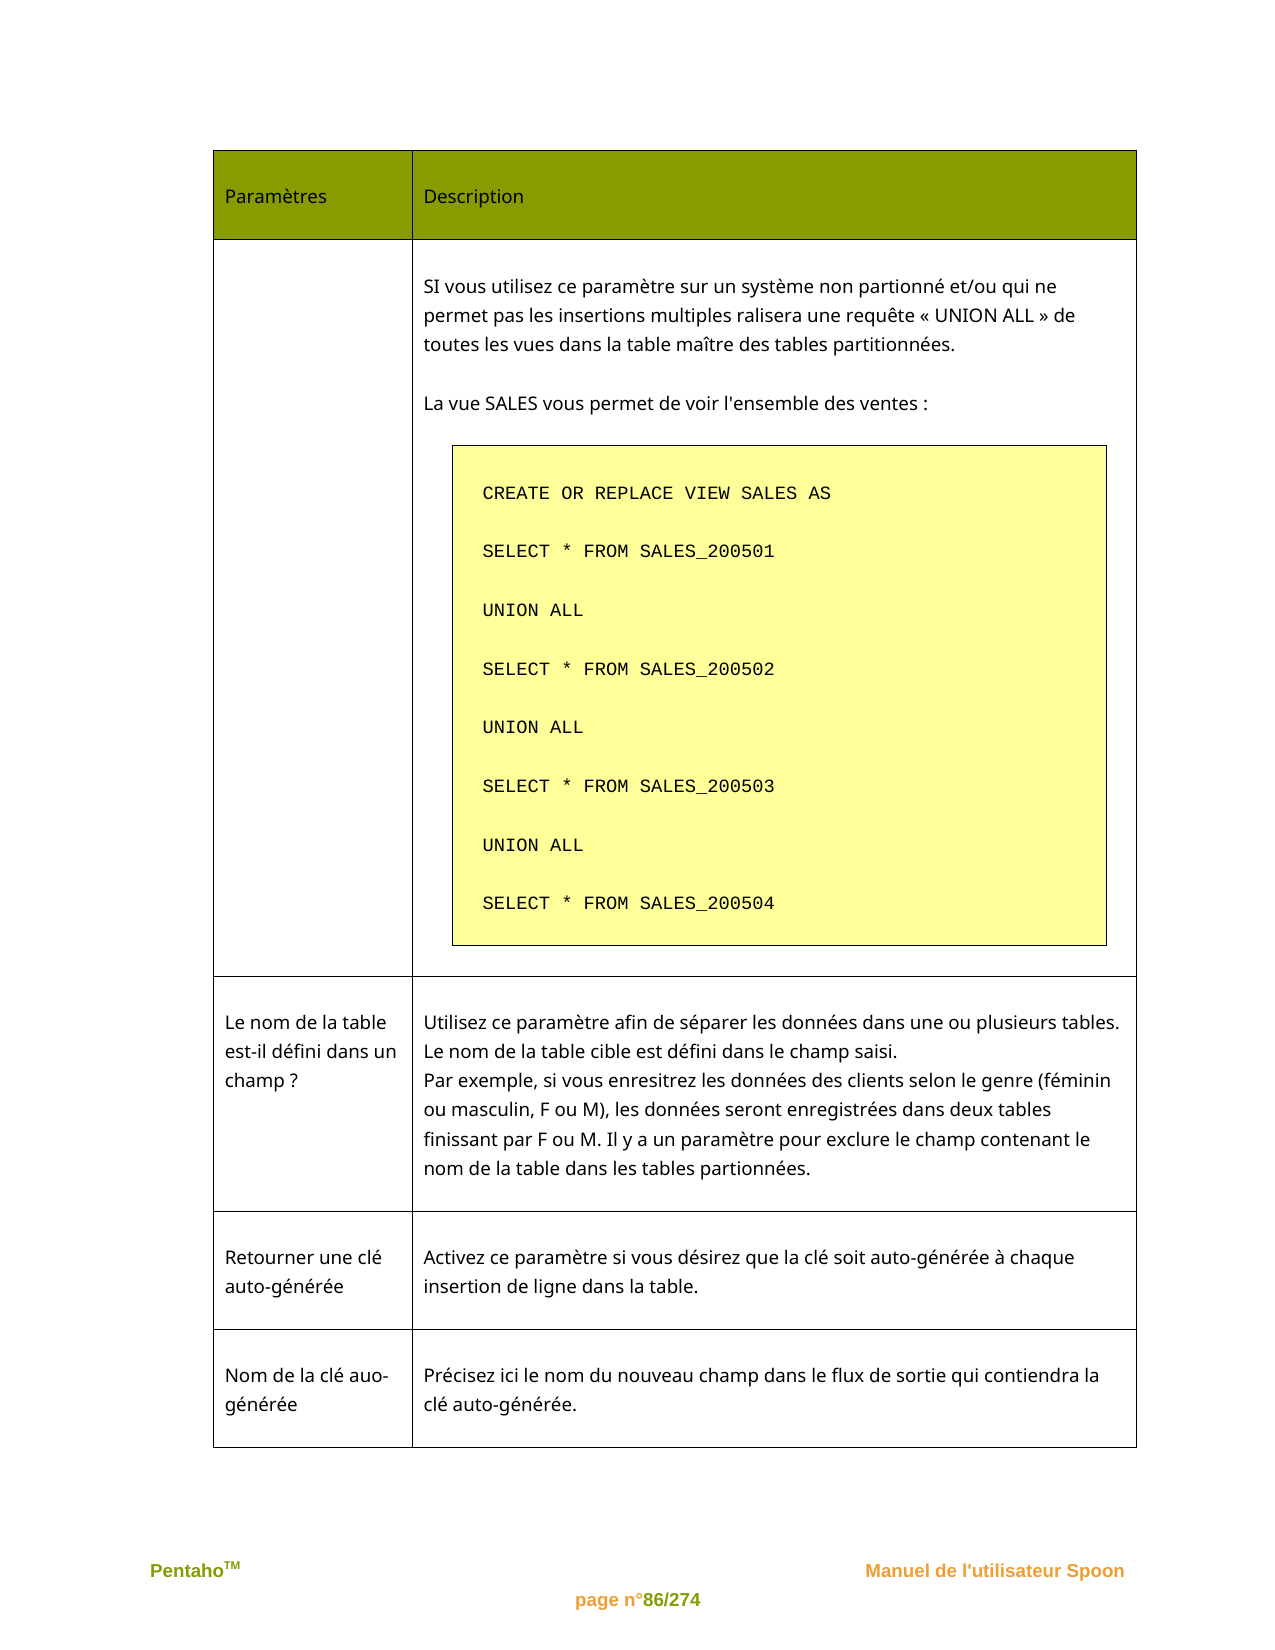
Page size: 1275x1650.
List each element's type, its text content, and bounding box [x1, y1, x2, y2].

table_cell Nom de la clé auo-générée [214, 1330, 412, 1447]
table_cell SI vous utilisez ce paramètre sur un système non partionné et/ou qui ne permet pas les insertions multiples ralisera une requête « UNION ALL » de toutes les vues dans la table maître des tables partitionnées. La vue SALES vous permet de voir l'ensemble des ventes : CREATE OR REPLACE VIEW SALES AS SELECT * FROM SALES_200501 UNION ALL SELECT * FROM SALES_200502 UNION ALL SELECT * FROM SALES_200503 UNION ALL SELECT * FROM SALES_200504 [413, 240, 1136, 976]
table_cell Utilisez ce paramètre afin de séparer les données dans une ou plusieurs tables. Le nom de la table cible est défini dans le champ saisi. Par exemple, si vous enresitrez les données des clients selon le genre (féminin ou masculin, F ou M), les données seront enregistrées dans deux tables finissant par F ou M. Il y a un paramètre pour exclure le champ contenant le nom de la table dans les tables partionnées. [413, 977, 1136, 1211]
table_cell Le nom de la table est-il défini dans un champ ? [214, 977, 412, 1211]
table_cell Précisez ici le nom du nouveau champ dans le flux de sortie qui contiendra la clé auto-générée. [413, 1330, 1136, 1447]
table_cell Retourner une clé auto-générée [214, 1212, 412, 1329]
table_header Paramètres [214, 151, 412, 239]
table_header Description [413, 151, 1136, 239]
table_cell Activez ce paramètre si vous désirez que la clé soit auto-générée à chaque insertion de ligne dans la table. [413, 1212, 1136, 1329]
table_cell [214, 240, 412, 976]
